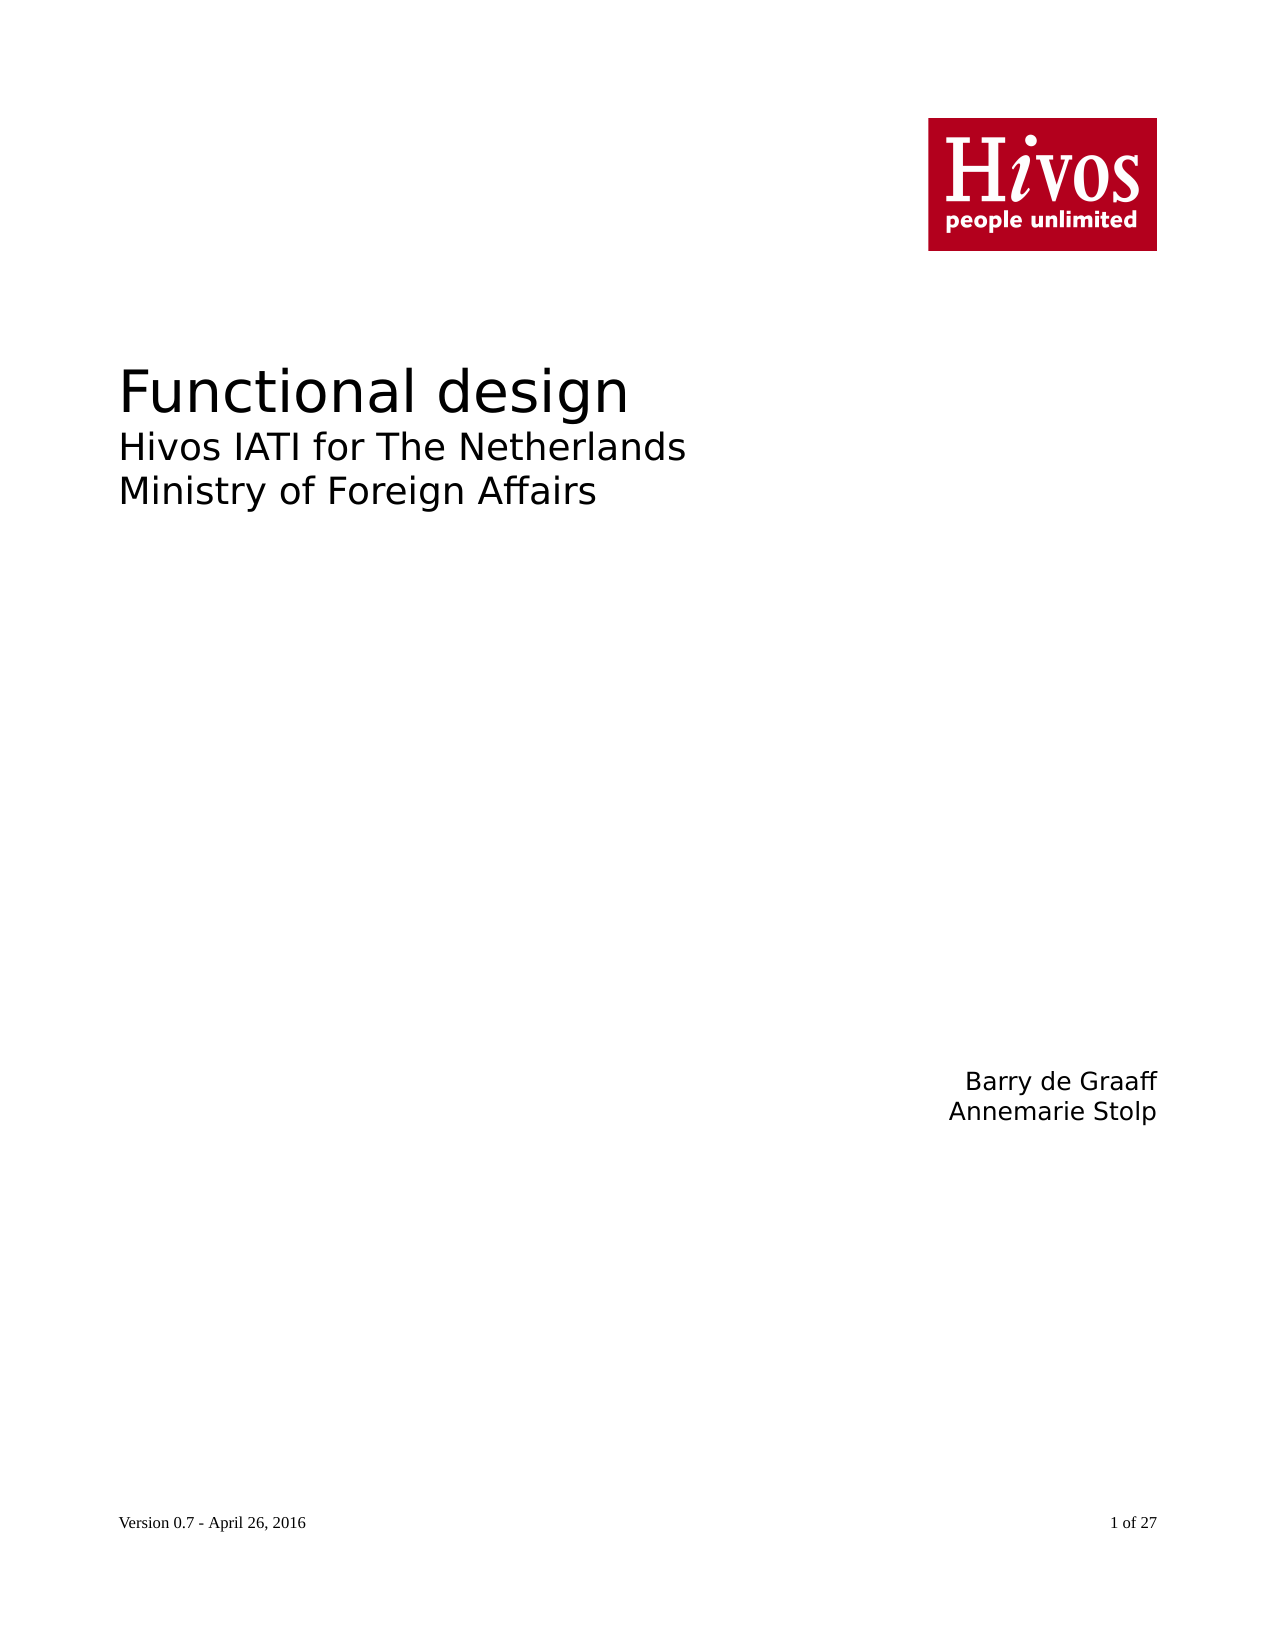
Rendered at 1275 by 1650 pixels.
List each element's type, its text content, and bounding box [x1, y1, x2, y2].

text Ministry of Foreign Affairs [118, 470, 1157, 513]
text Hivos IATI for The Netherlands [118, 426, 1157, 470]
picture [928, 118, 1157, 251]
text Functional design [118, 358, 1157, 426]
text Barry de Graaff [118, 1067, 1157, 1097]
text Annemarie Stolp [118, 1097, 1157, 1126]
